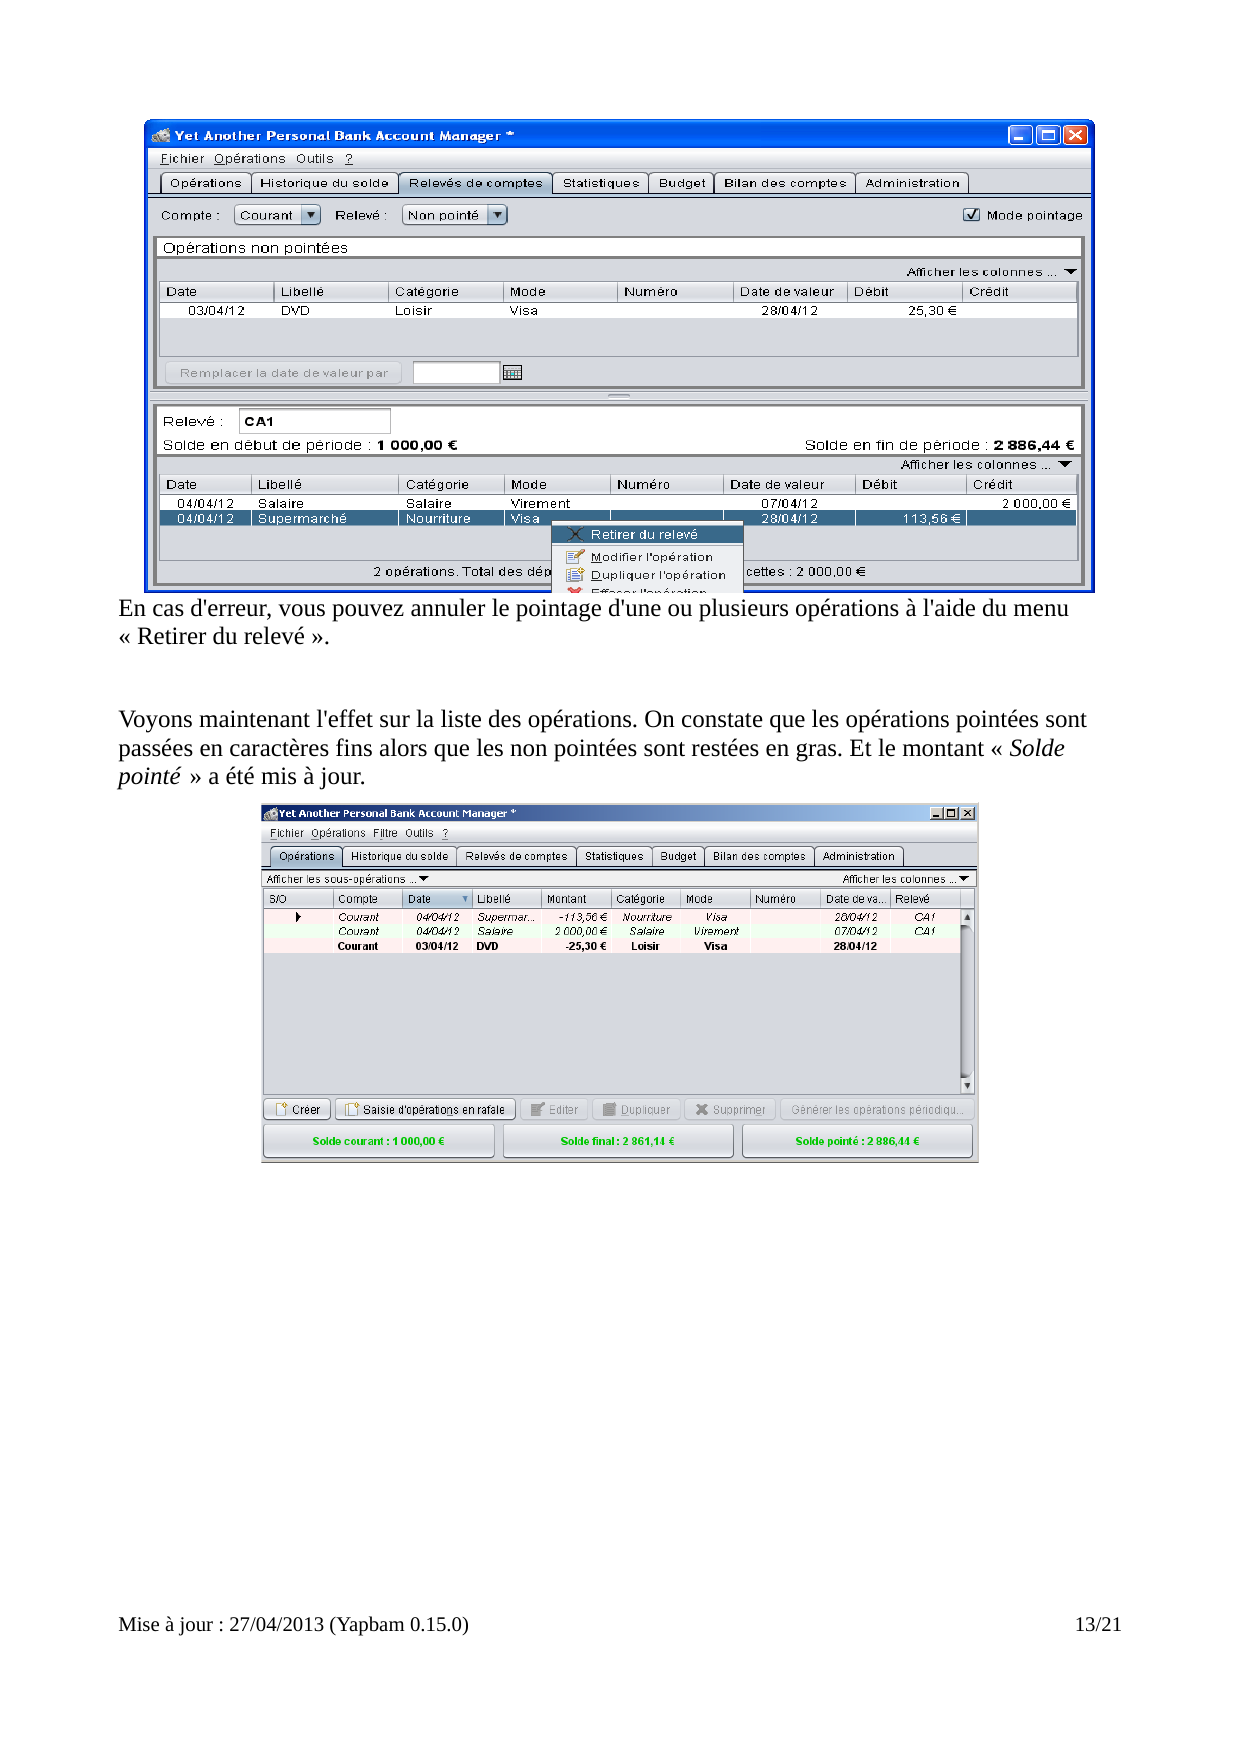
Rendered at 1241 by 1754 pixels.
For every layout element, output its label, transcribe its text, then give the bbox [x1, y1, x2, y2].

picture [143, 118, 1097, 593]
picture [261, 802, 979, 1163]
text En cas d'erreur, vous pouvez annuler le pointage d'une ou plusieurs opérations à l'aide du menu « Retirer du relevé ». [118, 593, 1122, 650]
text Voyons maintenant l'effet sur la liste des opérations. On constate que les opérations pointées sont passées en caractères fins alors que les non pointées sont restées en gras. Et le montant « Solde pointé » a été mis à jour. [118, 704, 1122, 790]
